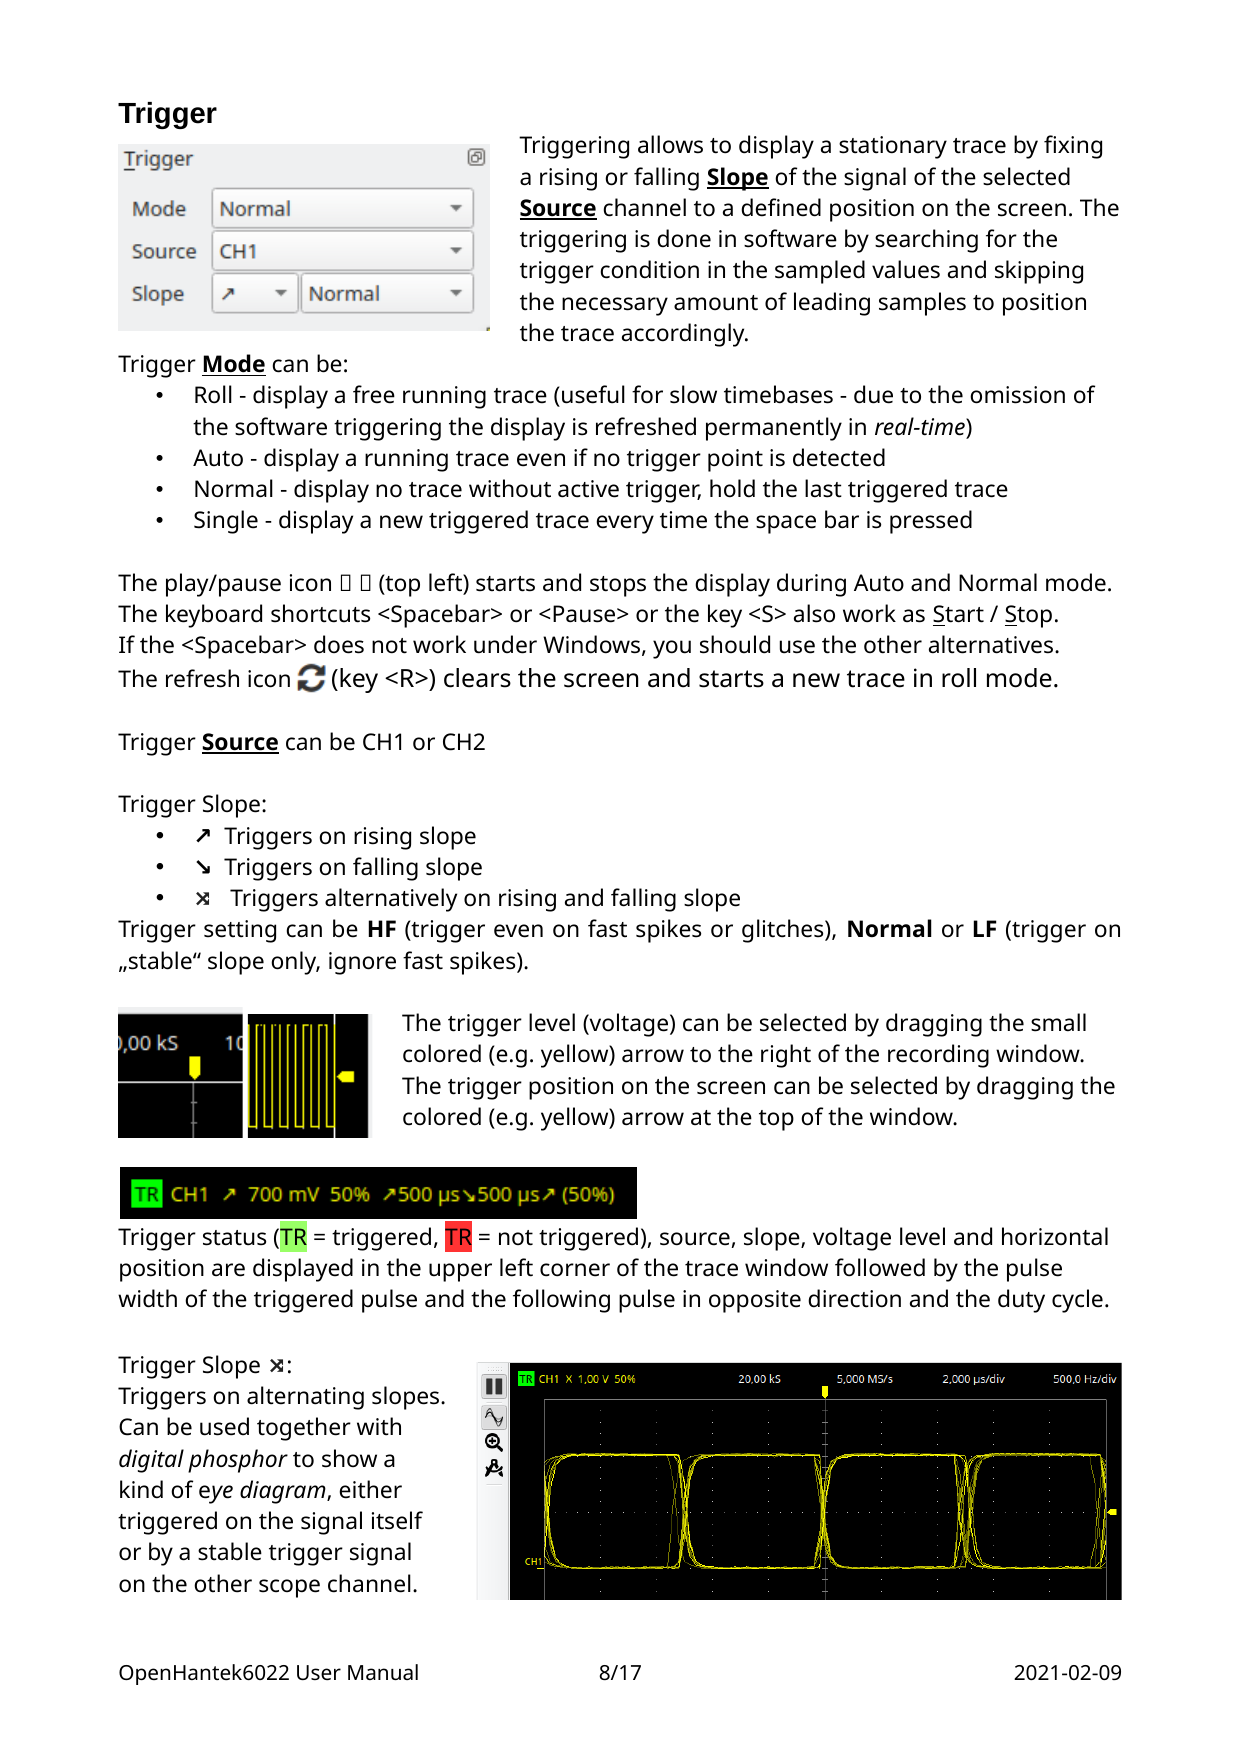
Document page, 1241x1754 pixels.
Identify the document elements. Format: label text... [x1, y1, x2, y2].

list ⤨ Triggers alternatively on rising and falling slope [156, 882, 1122, 913]
text Trigger Source can be CH1 or CH2 [118, 726, 1122, 757]
list Single - display a new triggered trace every time the space bar is pressed [156, 504, 1122, 536]
text Trigger setting can be HF (trigger even on fast spikes or glitches), Normal or LF (trigger on „stable“ slope only, ignore fast spikes). [118, 913, 1122, 976]
text Trigger status (TR = triggered, TR = not triggered), source, slope, voltage level and horizontal position are displayed in the upper left corner of the trace window followed by the pulse width of the triggered pulse and the following pulse in opposite direction and the duty cycle. [118, 1221, 1122, 1315]
text The refresh icon [118, 661, 294, 695]
text Trigger Slope ⤨: Triggers on alternating slopes. Can be used together with digital phosphor to show a kind of eye diagram, either triggered on the signal itself or by a stable trigger signal on the other scope channel. [118, 1349, 1122, 1599]
picture [476, 1362, 1122, 1600]
list ↘ Triggers on falling slope [156, 851, 1122, 882]
text Trigger Slope: [118, 788, 1122, 820]
text The keyboard shortcuts <Spacebar> or <Pause> or the key <S> also work as Start / Stop. If the <Spacebar> does not work under Windows, you should use the other alternatives. [118, 598, 1122, 661]
text The trigger level (voltage) can be selected by dragging the small colored (e.g. yellow) arrow to the right of the recording window. The trigger position on the screen can be selected by dragging the colored (e.g. yellow) arrow at the top of the window. [118, 1007, 1122, 1132]
text Trigger Mode can be: [118, 348, 1122, 379]
picture [120, 1167, 637, 1219]
picture [255, 1014, 373, 1119]
subtitle Trigger [118, 96, 1122, 129]
list ↗ Triggers on rising slope [156, 820, 1122, 851]
list Auto - display a running trace even if no trigger point is detected [156, 442, 1122, 473]
text Triggering allows to display a stationary trace by fixing a rising or falling Slope of the signal of the selected Source channel to a defined position on the screen. The triggering is done in software by searching for the trigger condition in the sampled values and skipping the necessary amount of leading samples to position the trace accordingly. [118, 129, 1122, 348]
text (key <R>) clears the screen and starts a new trace in roll mode. [331, 661, 1122, 695]
picture [118, 144, 490, 331]
picture [118, 1007, 243, 1043]
list Roll - display a free running trace (useful for slow timebases - due to the omission of the software triggering the display is refreshed permanently in real-time) [156, 379, 1122, 442]
picture [294, 660, 331, 695]
text The play/pause icon   (top left) starts and stops the display during Auto and Normal mode. [118, 567, 1140, 598]
list Normal - display no trace without active trigger, hold the last triggered trace [156, 473, 1122, 504]
